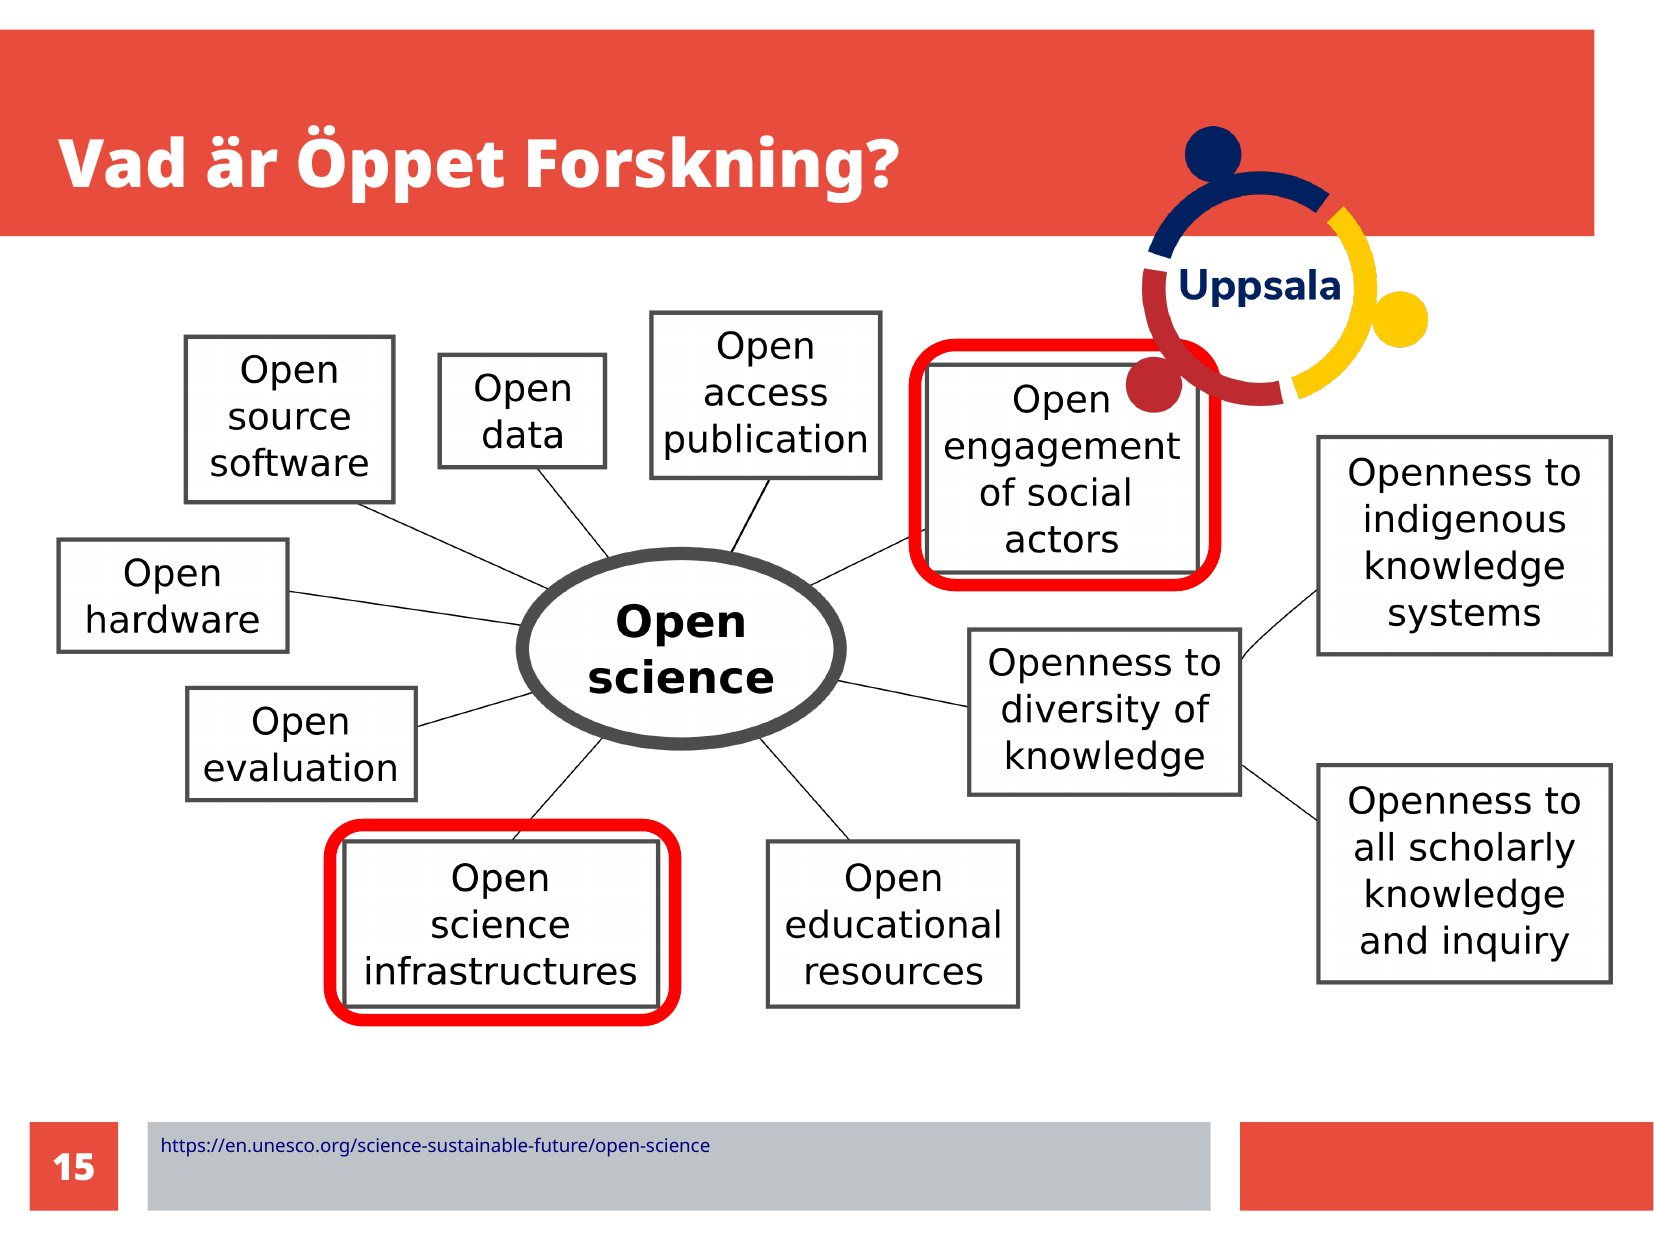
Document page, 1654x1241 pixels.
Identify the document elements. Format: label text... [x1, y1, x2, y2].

title Vad är Öppet Forskning? [59, 59, 1595, 207]
text_box https://en.unesco.org/science-sustainable-future/open-science [145, 1125, 1216, 1216]
picture [30, 126, 1639, 1036]
